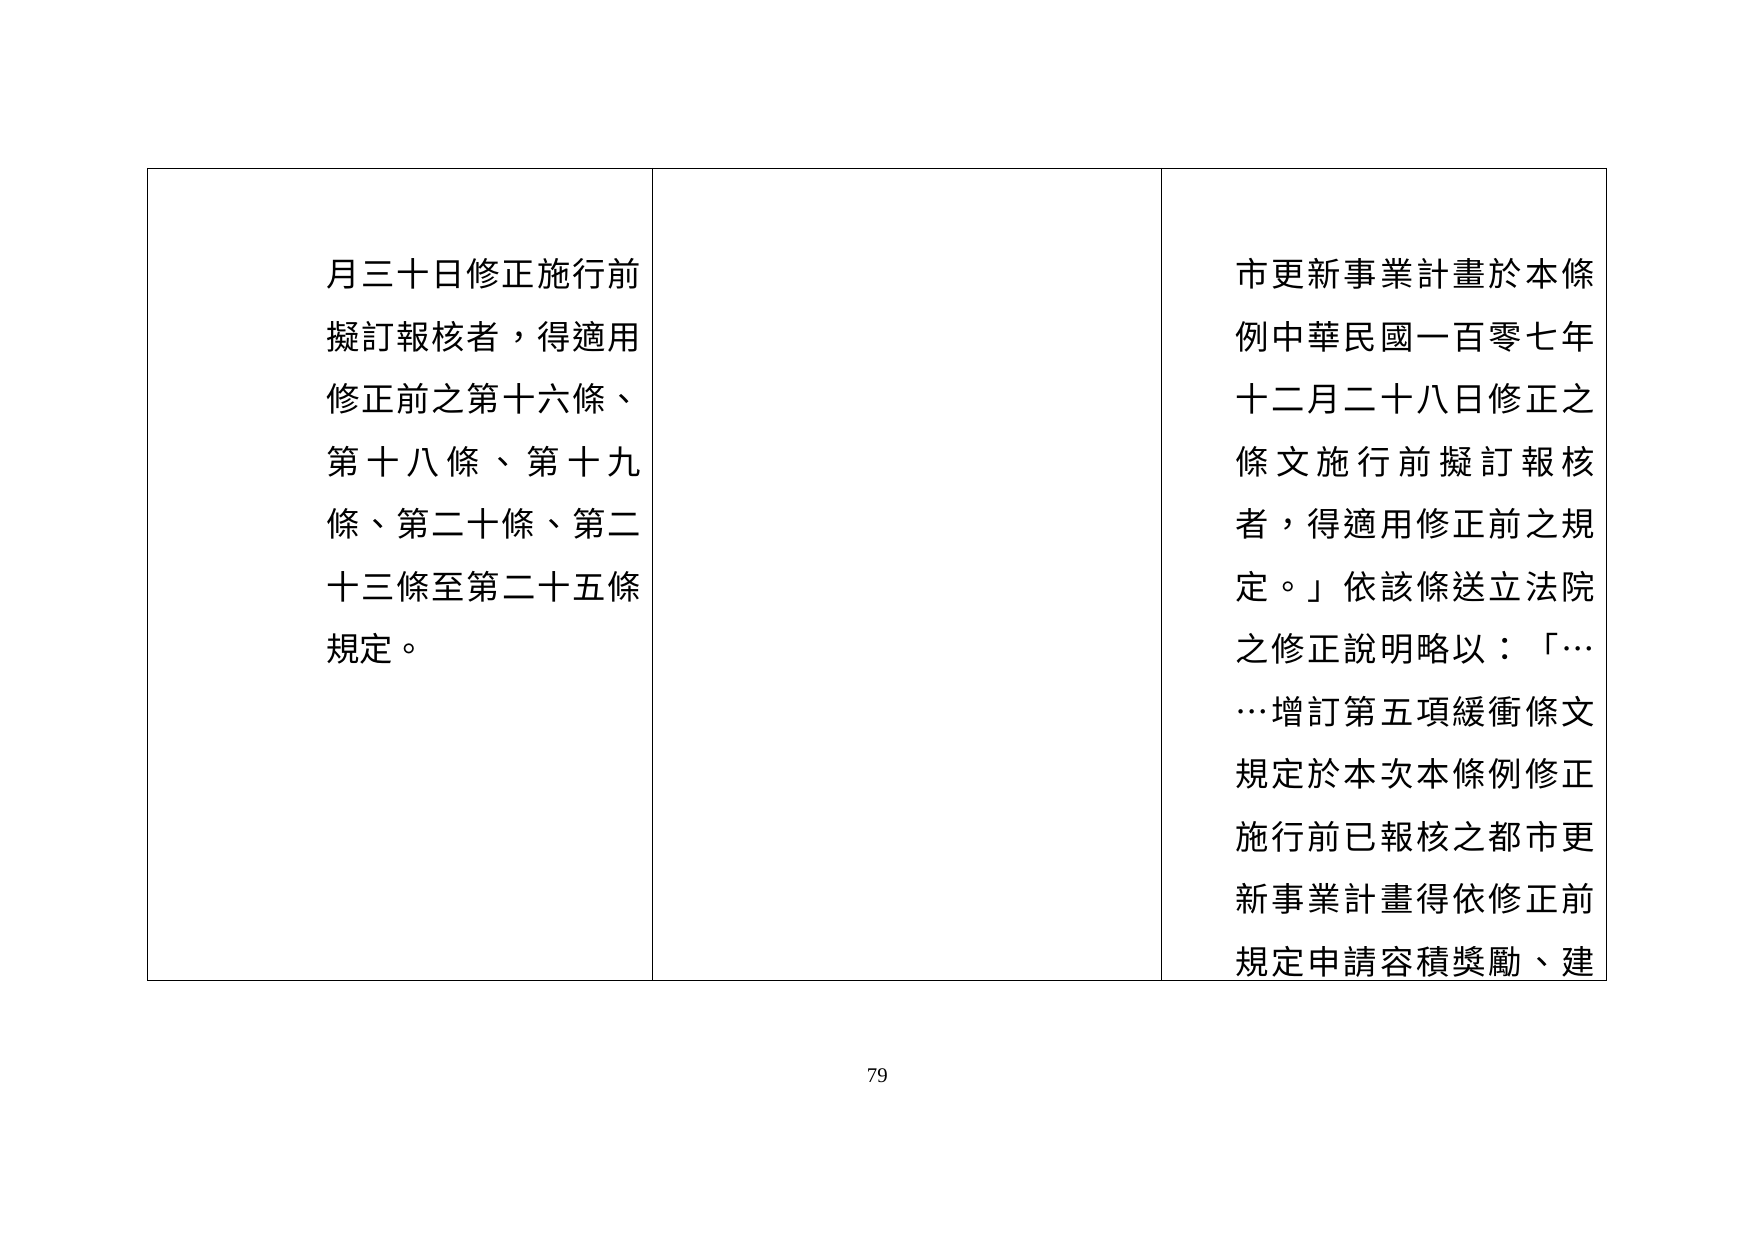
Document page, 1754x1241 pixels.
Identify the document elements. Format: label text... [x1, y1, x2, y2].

table_cell [653, 169, 1161, 980]
table_cell 市更新事業計畫於本條例中華民國一百零七年十二月二十八日修正之條文施行前擬訂報核者，得適用修正前之規定。」依該條送立法院之修正說明略以：「……增訂第五項緩衝條文規定於本次本條例修正施行前已報核之都市更新事業計畫得依修正前規定申請容積獎勵、建 [1162, 169, 1606, 980]
table_cell 月三十日修正施行前擬訂報核者，得適用修正前之第十六條、第十八條、第十九條、第二十條、第二十三條至第二十五條規定。 [148, 169, 652, 980]
